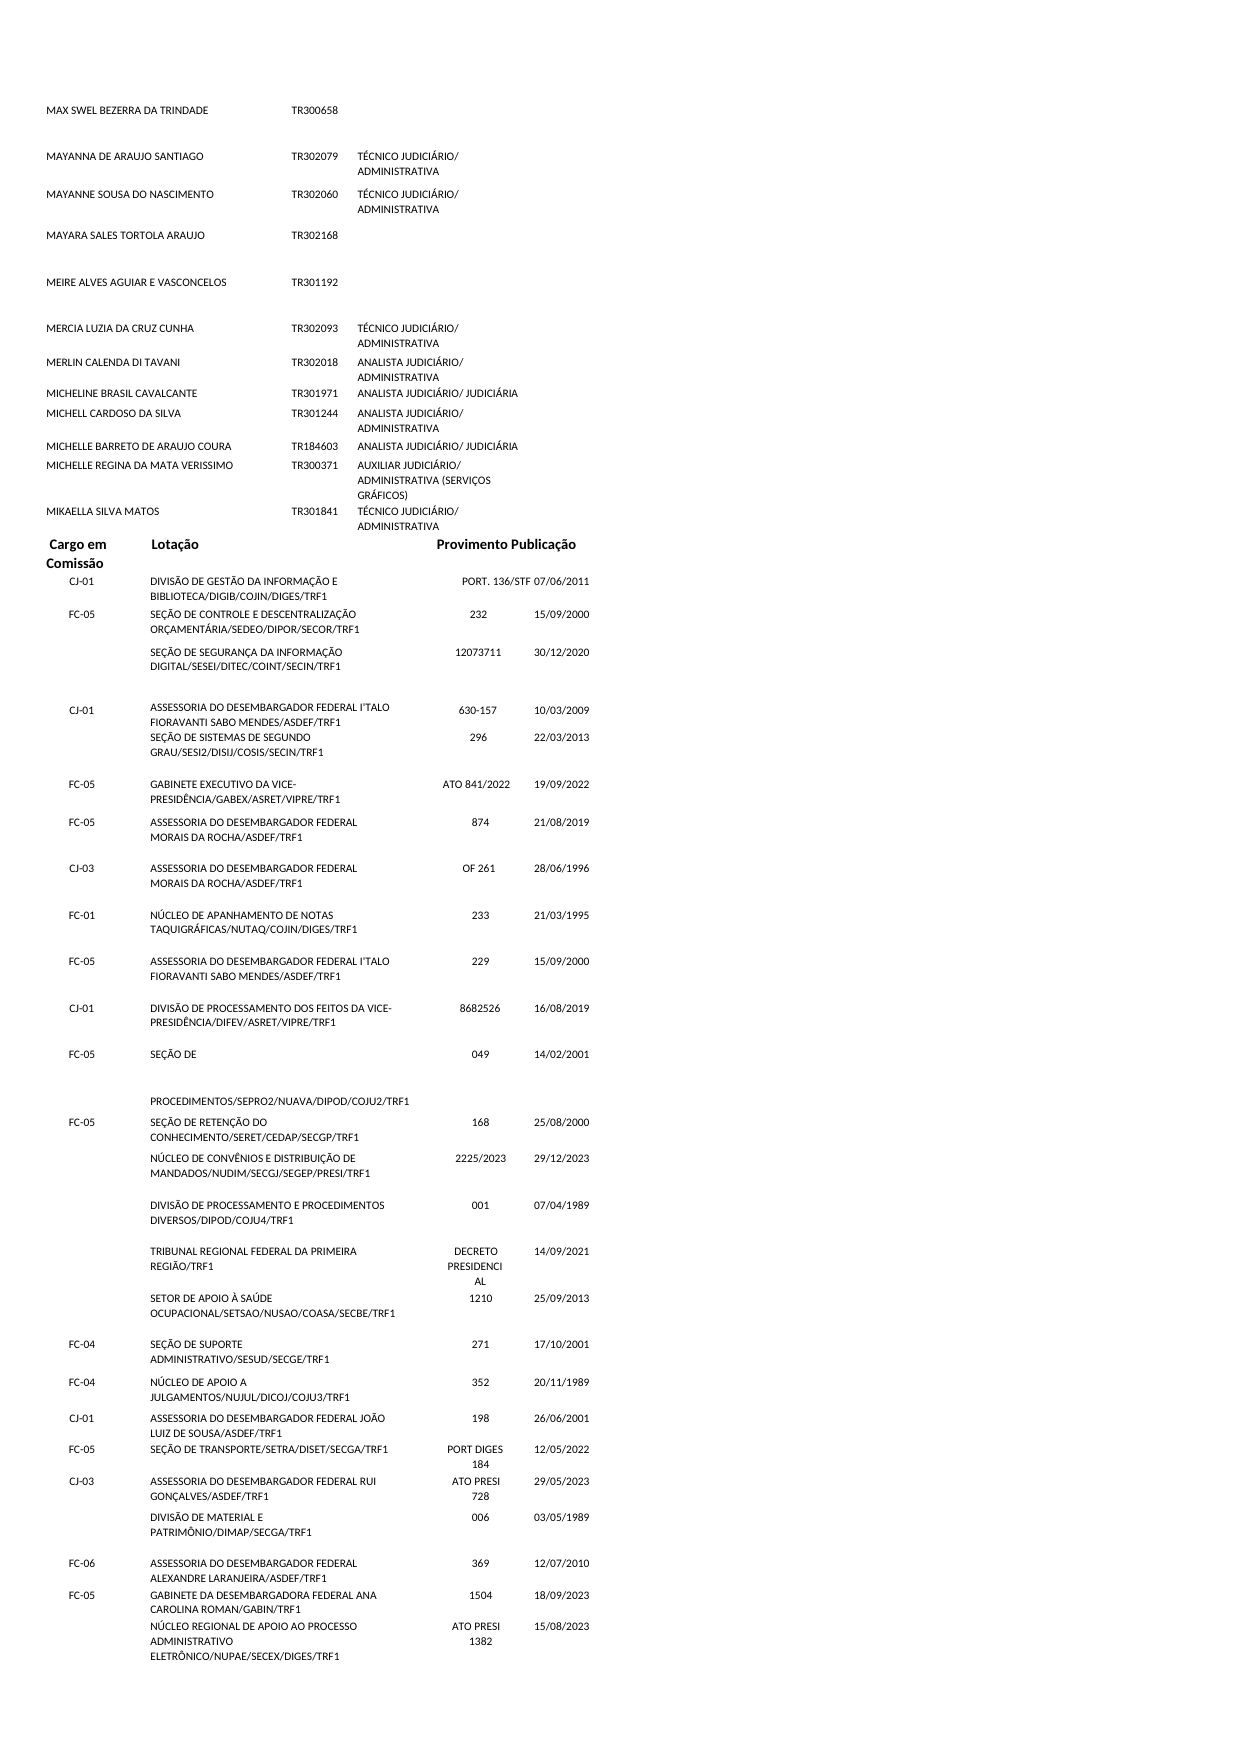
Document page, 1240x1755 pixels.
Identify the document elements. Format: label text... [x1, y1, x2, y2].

table_cell 630-157 [436, 691, 534, 731]
table_cell 25/09/2013 [534, 1291, 600, 1338]
table_cell [46, 1198, 150, 1245]
table_cell MEIRE ALVES AGUIAR E VASCONCELOS [46, 275, 284, 321]
table_cell 15/09/2000 [534, 954, 600, 1001]
table_cell [357, 103, 542, 149]
table_cell NÚCLEO REGIONAL DE APOIO AO PROCESSO ADMINISTRATIVO ELETRÔNICO/NUPAE/SECEX/DIGES/TRF1 [150, 1619, 447, 1667]
table_cell ANALISTA JUDICIÁRIO/ JUDICIÁRIA [357, 386, 542, 406]
table_cell ANALISTA JUDICIÁRIO/ JUDICIÁRIA [357, 439, 542, 459]
table_cell [46, 1510, 150, 1557]
table_cell TR302093 [284, 321, 357, 356]
table_cell 1210 [447, 1291, 534, 1338]
table_cell ATO PRESI 728 [447, 1474, 534, 1510]
table_cell 296 [436, 731, 534, 777]
table_cell MERCIA LUZIA DA CRUZ CUNHA [46, 321, 284, 356]
table_cell TR302079 [284, 150, 357, 187]
table_cell TR302018 [284, 356, 357, 386]
table_cell FC-05 [46, 954, 150, 1001]
table_cell NÚCLEO DE CONVÊNIOS E DISTRIBUIÇÃO DE MANDADOS/NUDIM/SECGJ/SEGEP/PRESI/TRF1 [150, 1152, 447, 1198]
table_cell CJ-03 [46, 861, 150, 908]
table_cell MIKAELLA SILVA MATOS [46, 505, 284, 535]
table_cell 006 [447, 1510, 534, 1557]
table_cell 22/03/2013 [534, 731, 600, 777]
table_cell 352 [447, 1375, 534, 1412]
table_cell MAYANNA DE ARAUJO SANTIAGO [46, 150, 284, 187]
table_cell FC-04 [46, 1375, 150, 1412]
table_cell SEÇÃO DE SUPORTE ADMINISTRATIVO/SESUD/SECGE/TRF1 [150, 1338, 447, 1375]
table_cell TÉCNICO JUDICIÁRIO/ ADMINISTRATIVA [357, 505, 542, 535]
table_cell NÚCLEO DE APOIO A JULGAMENTOS/NUJUL/DICOJ/COJU3/TRF1 [150, 1375, 447, 1412]
table_cell FC-05 [46, 1116, 150, 1152]
table_cell TÉCNICO JUDICIÁRIO/ ADMINISTRATIVA [357, 150, 542, 187]
table_cell ASSESSORIA DO DESEMBARGADOR FEDERAL MORAIS DA ROCHA/ASDEF/TRF1 [150, 815, 436, 861]
table_cell TR301244 [284, 406, 357, 439]
table_cell FC-05 [46, 815, 150, 861]
table_cell TÉCNICO JUDICIÁRIO/ ADMINISTRATIVA [357, 187, 542, 228]
table_cell SEÇÃO DE [150, 1047, 436, 1094]
table_cell 07/06/2011 [534, 574, 600, 607]
table_header Provimento Publicação [436, 535, 600, 574]
table_cell 14/09/2021 [534, 1245, 600, 1291]
table_cell 14/02/2001 [534, 1047, 600, 1116]
table_cell ASSESSORIA DO DESEMBARGADOR FEDERAL I'TALO FIORAVANTI SABO MENDES/ASDEF/TRF1 [150, 691, 436, 731]
table_cell TR300658 [284, 103, 357, 149]
table_cell 8682526 [447, 1001, 534, 1047]
table_cell MICHELLE REGINA DA MATA VERISSIMO [46, 459, 284, 505]
table_cell 21/03/1995 [534, 908, 600, 954]
table_cell DIVISÃO DE MATERIAL E PATRIMÔNIO/DIMAP/SECGA/TRF1 [150, 1510, 447, 1557]
table_cell 12/05/2022 [534, 1443, 600, 1474]
table_cell CJ-01 [46, 1412, 150, 1443]
table_cell 233 [447, 908, 534, 954]
table_cell ASSESSORIA DO DESEMBARGADOR FEDERAL ALEXANDRE LARANJEIRA/ASDEF/TRF1 [150, 1557, 447, 1588]
table_cell FC-05 [46, 1443, 150, 1474]
table_cell [436, 1001, 447, 1047]
table_cell FC-06 [46, 1557, 150, 1588]
table_cell FC-05 [46, 777, 150, 815]
table_cell GABINETE DA DESEMBARGADORA FEDERAL ANA CAROLINA ROMAN/GABIN/TRF1 [150, 1588, 447, 1619]
table_cell [436, 908, 447, 954]
table_cell AUXILIAR JUDICIÁRIO/ ADMINISTRATIVA (SERVIÇOS GRÁFICOS) [357, 459, 542, 505]
table_cell MICHELLE BARRETO DE ARAUJO COURA [46, 439, 284, 459]
table_cell SEÇÃO DE CONTROLE E DESCENTRALIZAÇÃO ORÇAMENTÁRIA/SEDEO/DIPOR/SECOR/TRF1 [150, 607, 436, 645]
table_cell 10/03/2009 [534, 691, 600, 731]
table_cell 29/05/2023 [534, 1474, 600, 1510]
table_cell 229 [447, 954, 534, 1001]
table_cell 15/08/2023 [534, 1619, 600, 1667]
table_cell ASSESSORIA DO DESEMBARGADOR FEDERAL MORAIS DA ROCHA/ASDEF/TRF1 [150, 861, 436, 908]
table_cell MAX SWEL BEZERRA DA TRINDADE [46, 103, 284, 149]
table_cell 26/06/2001 [534, 1412, 600, 1443]
table_cell MAYANNE SOUSA DO NASCIMENTO [46, 187, 284, 228]
table_cell 369 [447, 1557, 534, 1588]
table_cell SETOR DE APOIO À SAÚDE OCUPACIONAL/SETSAO/NUSAO/COASA/SECBE/TRF1 [150, 1291, 447, 1338]
table_cell TR301192 [284, 275, 357, 321]
table_cell TR302060 [284, 187, 357, 228]
table_cell [46, 731, 150, 777]
table_cell 17/10/2001 [534, 1338, 600, 1375]
table_cell FC-04 [46, 1338, 150, 1375]
table_cell [46, 1291, 150, 1338]
table_header Cargo em Comissão [46, 535, 150, 574]
table_cell MICHELINE BRASIL CAVALCANTE [46, 386, 284, 406]
table_cell SEÇÃO DE SISTEMAS DE SEGUNDO GRAU/SESI2/DISIJ/COSIS/SECIN/TRF1 [150, 731, 436, 777]
table_cell TR301971 [284, 386, 357, 406]
table_cell [46, 1152, 150, 1198]
table_cell 049 [447, 1047, 534, 1116]
table_cell [436, 861, 447, 908]
table_cell ATO PRESI 1382 [447, 1619, 534, 1667]
table_cell 28/06/1996 [534, 861, 600, 908]
table_cell [46, 1245, 150, 1291]
table_cell OF 261 [447, 861, 534, 908]
table_cell 271 [447, 1338, 534, 1375]
table_cell [46, 1619, 150, 1667]
table_cell DECRETO PRESIDENCI AL [447, 1245, 534, 1291]
table_cell 21/08/2019 [534, 815, 600, 861]
table_cell MERLIN CALENDA DI TAVANI [46, 356, 284, 386]
table_cell FC-05 [46, 1588, 150, 1619]
table_cell 12/07/2010 [534, 1557, 600, 1588]
table_cell GABINETE EXECUTIVO DA VICE- PRESIDÊNCIA/GABEX/ASRET/VIPRE/TRF1 [150, 777, 436, 815]
table_cell FC-01 [46, 908, 150, 954]
table_cell [436, 954, 447, 1001]
table_cell 30/12/2020 [534, 645, 600, 691]
table_cell CJ-03 [46, 1474, 150, 1510]
table_cell SEÇÃO DE TRANSPORTE/SETRA/DISET/SECGA/TRF1 [150, 1443, 447, 1474]
table_cell 29/12/2023 [534, 1152, 600, 1198]
table_cell 25/08/2000 [534, 1116, 600, 1152]
table_cell FC-05 [46, 1047, 150, 1116]
table_cell 232 [436, 607, 534, 645]
table_cell TR300371 [284, 459, 357, 505]
table_cell ASSESSORIA DO DESEMBARGADOR FEDERAL RUI GONÇALVES/ASDEF/TRF1 [150, 1474, 447, 1510]
table_cell CJ-01 [46, 691, 150, 731]
table_header Lotação [150, 535, 436, 574]
table_cell NÚCLEO DE APANHAMENTO DE NOTAS TAQUIGRÁFICAS/NUTAQ/COJIN/DIGES/TRF1 [150, 908, 436, 954]
table_cell [436, 815, 447, 861]
table_cell TR184603 [284, 439, 357, 459]
table_cell TR301841 [284, 505, 357, 535]
table_cell ASSESSORIA DO DESEMBARGADOR FEDERAL I'TALO FIORAVANTI SABO MENDES/ASDEF/TRF1 [150, 954, 436, 1001]
table_cell ANALISTA JUDICIÁRIO/ ADMINISTRATIVA [357, 406, 542, 439]
table_cell PROCEDIMENTOS/SEPRO2/NUAVA/DIPOD/COJU2/TRF1 [150, 1094, 447, 1116]
table_cell [436, 1047, 447, 1094]
table_cell 2225/2023 [447, 1152, 534, 1198]
table_cell 03/05/1989 [534, 1510, 600, 1557]
table_cell FC-05 [46, 607, 150, 645]
table_cell TRIBUNAL REGIONAL FEDERAL DA PRIMEIRA REGIÃO/TRF1 [150, 1245, 447, 1291]
table_cell 198 [447, 1412, 534, 1443]
table_cell 07/04/1989 [534, 1198, 600, 1245]
table_cell PORT DIGES 184 [447, 1443, 534, 1474]
table_cell 16/08/2019 [534, 1001, 600, 1047]
table_cell MICHELL CARDOSO DA SILVA [46, 406, 284, 439]
table_cell 12073711 [436, 645, 534, 691]
table_cell ASSESSORIA DO DESEMBARGADOR FEDERAL JOÃO LUIZ DE SOUSA/ASDEF/TRF1 [150, 1412, 447, 1443]
table_cell 168 [447, 1116, 534, 1152]
table_cell TR302168 [284, 228, 357, 275]
table_cell 001 [447, 1198, 534, 1245]
table_cell DIVISÃO DE GESTÃO DA INFORMAÇÃO E BIBLIOTECA/DIGIB/COJIN/DIGES/TRF1 [150, 574, 436, 607]
table_cell [46, 645, 150, 691]
table_cell SEÇÃO DE RETENÇÃO DO CONHECIMENTO/SERET/CEDAP/SECGP/TRF1 [150, 1116, 447, 1152]
table_cell MAYARA SALES TORTOLA ARAUJO [46, 228, 284, 275]
table_cell SEÇÃO DE SEGURANÇA DA INFORMAÇÃO DIGITAL/SESEI/DITEC/COINT/SECIN/TRF1 [150, 645, 436, 691]
table_cell DIVISÃO DE PROCESSAMENTO E PROCEDIMENTOS DIVERSOS/DIPOD/COJU4/TRF1 [150, 1198, 447, 1245]
table_cell PORT. 136/STF [436, 574, 534, 607]
table_cell 18/09/2023 [534, 1588, 600, 1619]
table_cell 20/11/1989 [534, 1375, 600, 1412]
table_cell ATO 841/2022 [436, 777, 534, 815]
table_cell CJ-01 [46, 574, 150, 607]
table_cell DIVISÃO DE PROCESSAMENTO DOS FEITOS DA VICE- PRESIDÊNCIA/DIFEV/ASRET/VIPRE/TRF1 [150, 1001, 436, 1047]
table_cell CJ-01 [46, 1001, 150, 1047]
table_cell [357, 275, 542, 321]
table_cell 15/09/2000 [534, 607, 600, 645]
table_cell 19/09/2022 [534, 777, 600, 815]
table_cell ANALISTA JUDICIÁRIO/ ADMINISTRATIVA [357, 356, 542, 386]
table_cell [357, 228, 542, 275]
table_cell 874 [447, 815, 534, 861]
table_cell TÉCNICO JUDICIÁRIO/ ADMINISTRATIVA [357, 321, 542, 356]
table_cell 1504 [447, 1588, 534, 1619]
